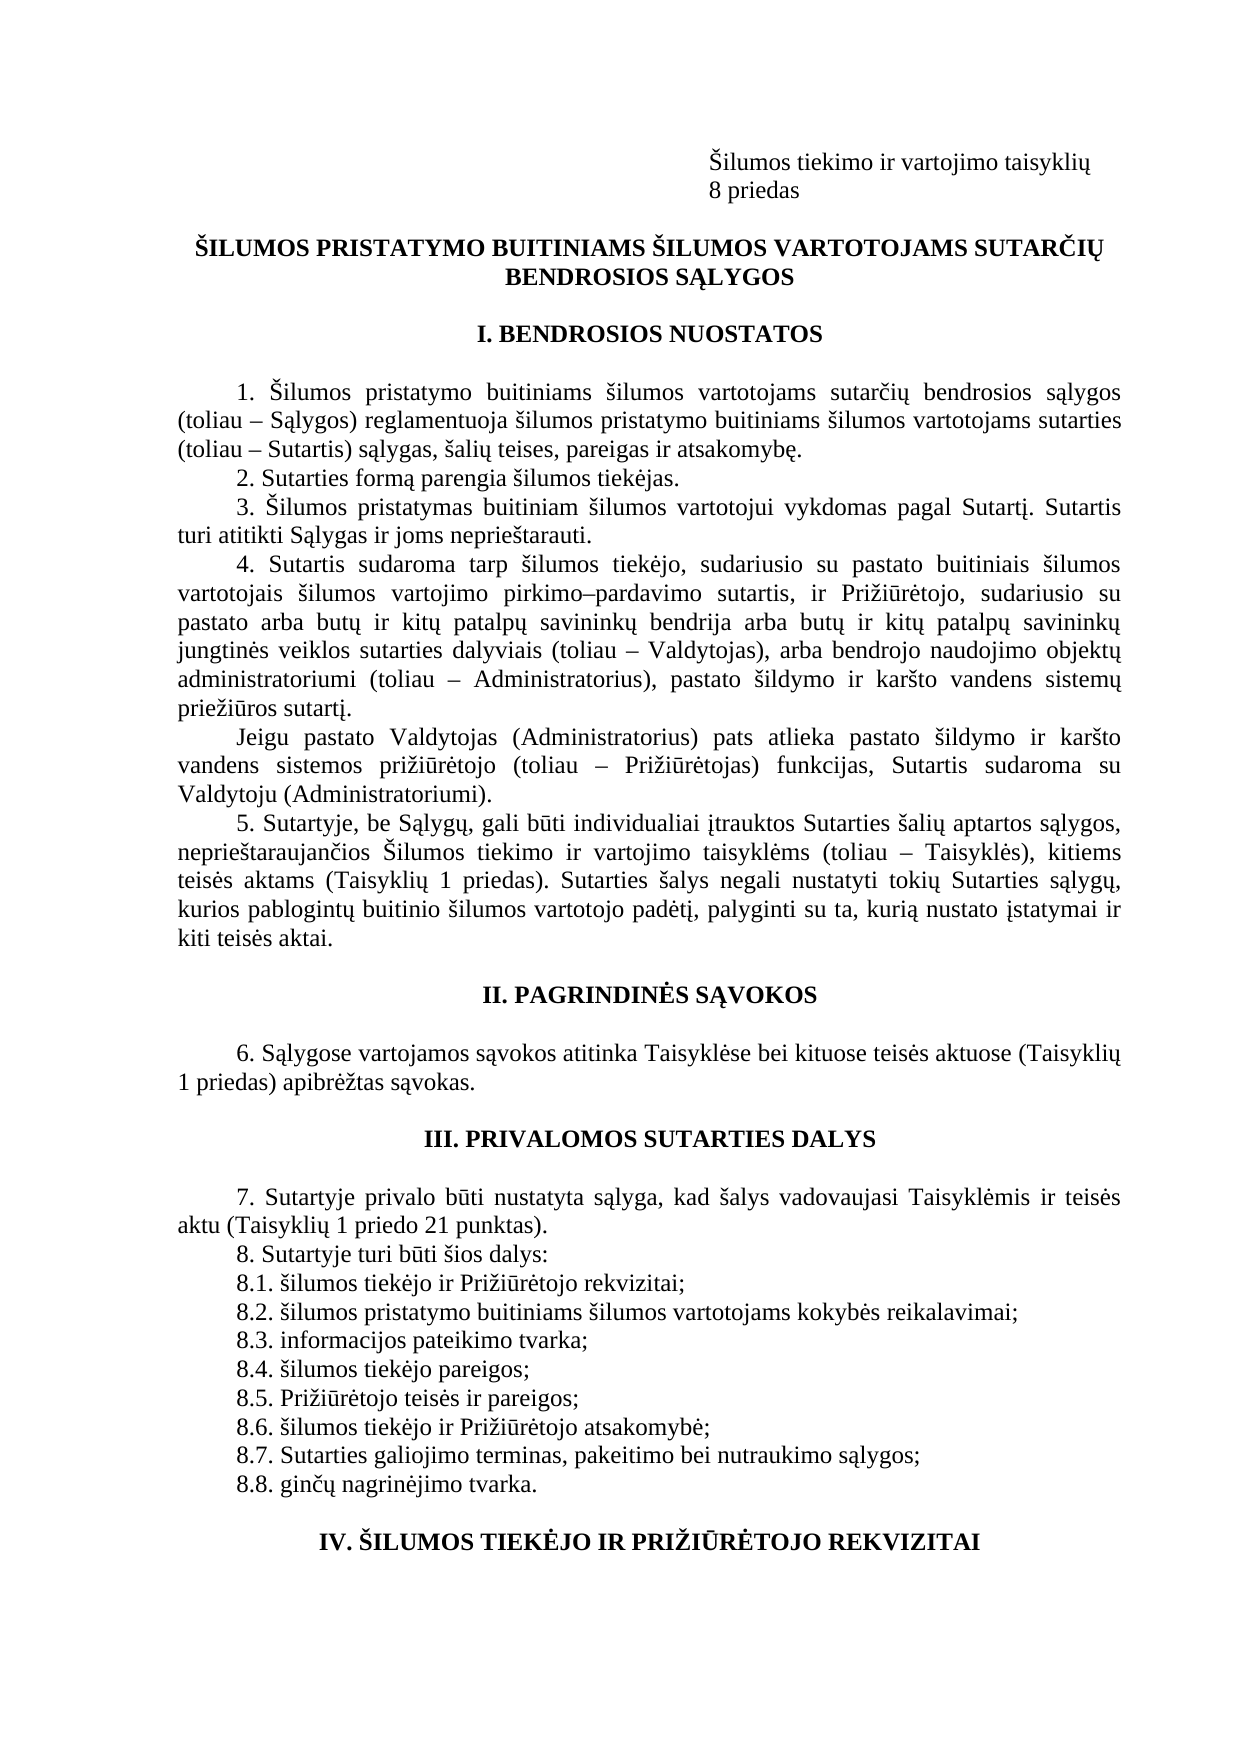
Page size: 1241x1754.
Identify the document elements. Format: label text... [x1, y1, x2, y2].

text 2. Sutarties formą parengia šilumos tiekėjas. [177, 463, 1122, 492]
text ŠILUMOS PRISTATYMO BUITINIAMS ŠILUMOS VARTOTOJAMS SUTARČIŲ BENDROSIOS SĄLYGOS [177, 233, 1122, 291]
text 8.7. Sutarties galiojimo terminas, pakeitimo bei nutraukimo sąlygos; [177, 1441, 1122, 1469]
text 8.5. Prižiūrėtojo teisės ir pareigos; [177, 1383, 1122, 1412]
text IV. ŠILUMOS TIEKĖJO IR PRIŽIŪRĖTOJO REKVIZITAI [177, 1527, 1122, 1556]
text 6. Sąlygose vartojamos sąvokos atitinka Taisyklėse bei kituose teisės aktuose (Taisyklių 1 priedas) apibrėžtas sąvokas. [177, 1038, 1122, 1096]
text 8 priedas [177, 176, 1122, 204]
text 8. Sutartyje turi būti šios dalys: [177, 1239, 1122, 1268]
text Jeigu pastato Valdytojas (Administratorius) pats atlieka pastato šildymo ir karšto vandens sistemos prižiūrėtojo (toliau – Prižiūrėtojas) funkcijas, Sutartis sudaroma su Valdytoju (Administratoriumi). [177, 722, 1122, 808]
text 5. Sutartyje, be Sąlygų, gali būti individualiai įtrauktos Sutarties šalių aptartos sąlygos, neprieštaraujančios Šilumos tiekimo ir vartojimo taisyklėms (toliau – Taisyklės), kitiems teisės aktams (Taisyklių 1 priedas). Sutarties šalys negali nustatyti tokių Sutarties sąlygų, kurios pablogintų buitinio šilumos vartotojo padėtį, palyginti su ta, kurią nustato įstatymai ir kiti teisės aktai. [177, 808, 1122, 952]
text Šilumos tiekimo ir vartojimo taisyklių [177, 147, 1122, 176]
text I. BENDROSIOS NUOSTATOS [177, 319, 1122, 348]
text III. PRIVALOMOS SUTARTIES DALYS [177, 1124, 1122, 1153]
text 8.2. šilumos pristatymo buitiniams šilumos vartotojams kokybės reikalavimai; [177, 1297, 1122, 1326]
text II. PAGRINDINĖS SĄVOKOS [177, 981, 1122, 1009]
text 8.4. šilumos tiekėjo pareigos; [177, 1354, 1122, 1383]
text 4. Sutartis sudaroma tarp šilumos tiekėjo, sudariusio su pastato buitiniais šilumos vartotojais šilumos vartojimo pirkimo–pardavimo sutartis, ir Prižiūrėtojo, sudariusio su pastato arba butų ir kitų patalpų savininkų bendrija arba butų ir kitų patalpų savininkų jungtinės veiklos sutarties dalyviais (toliau – Valdytojas), arba bendrojo naudojimo objektų administratoriumi (toliau – Administratorius), pastato šildymo ir karšto vandens sistemų priežiūros sutartį. [177, 549, 1122, 722]
text 8.3. informacijos pateikimo tvarka; [177, 1326, 1122, 1354]
text 3. Šilumos pristatymas buitiniam šilumos vartotojui vykdomas pagal Sutartį. Sutartis turi atitikti Sąlygas ir joms neprieštarauti. [177, 492, 1122, 549]
text 7. Sutartyje privalo būti nustatyta sąlyga, kad šalys vadovaujasi Taisyklėmis ir teisės aktu (Taisyklių 1 priedo 21 punktas). [177, 1182, 1122, 1239]
text 8.6. šilumos tiekėjo ir Prižiūrėtojo atsakomybė; [177, 1412, 1122, 1441]
text 1. Šilumos pristatymo buitiniams šilumos vartotojams sutarčių bendrosios sąlygos (toliau – Sąlygos) reglamentuoja šilumos pristatymo buitiniams šilumos vartotojams sutarties (toliau – Sutartis) sąlygas, šalių teises, pareigas ir atsakomybę. [177, 377, 1122, 463]
text 8.8. ginčų nagrinėjimo tvarka. [177, 1469, 1122, 1498]
text 8.1. šilumos tiekėjo ir Prižiūrėtojo rekvizitai; [177, 1268, 1122, 1297]
